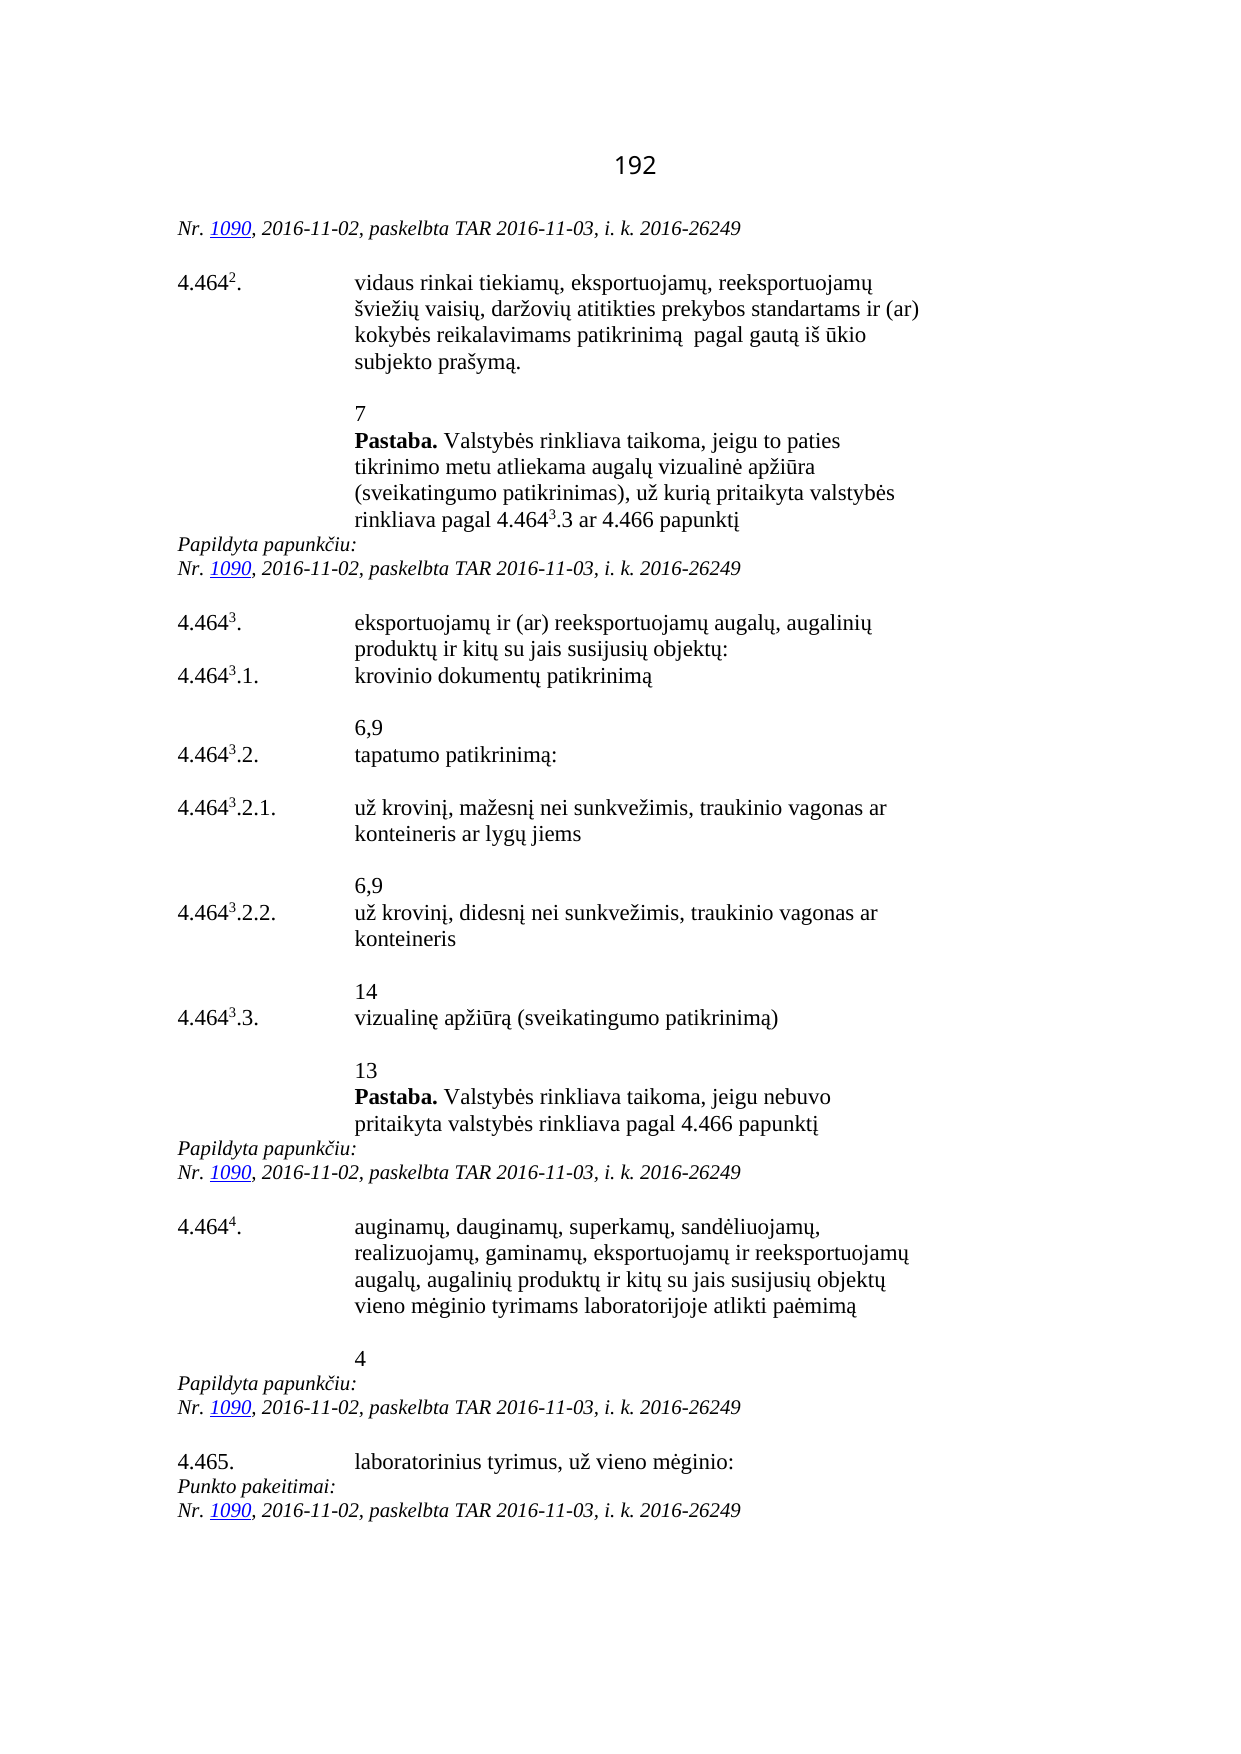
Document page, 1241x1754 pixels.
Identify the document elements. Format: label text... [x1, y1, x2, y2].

text 4.4643.2. tapatumo patikrinimą: [177, 741, 945, 793]
text Pastaba. Valstybės rinkliava taikoma, jeigu nebuvo [354, 1083, 945, 1110]
text Papildyta papunkčiu: [177, 532, 1093, 556]
text vieno mėginio tyrimams laboratorijoje atlikti paėmimą 4 [354, 1292, 945, 1371]
text produktų ir kitų su jais susijusių objektų: [354, 635, 945, 662]
text Nr. 1090, 2016-11-02, paskelbta TAR 2016-11-03, i. k. 2016-26249 [177, 1160, 1093, 1184]
text Nr. 1090, 2016-11-02, paskelbta TAR 2016-11-03, i. k. 2016-26249 [177, 556, 1093, 580]
text realizuojamų, gaminamų, eksportuojamų ir reeksportuojamų [354, 1239, 945, 1266]
text 4.4643. eksportuojamų ir (ar) reeksportuojamų augalų, augalinių [177, 609, 945, 635]
text (sveikatingumo patikrinimas), už kurią pritaikyta valstybės [354, 479, 945, 506]
text konteineris ar lygų jiems 6,9 [354, 820, 945, 899]
text 4.4643.1. krovinio dokumentų patikrinimą 6,9 [177, 662, 945, 741]
text Punkto pakeitimai: [177, 1474, 1093, 1498]
text šviežių vaisių, daržovių atitikties prekybos standartams ir (ar) [354, 295, 945, 321]
text pritaikyta valstybės rinkliava pagal 4.466 papunktį [354, 1110, 945, 1136]
text Papildyta papunkčiu: [177, 1136, 1093, 1160]
text 4.4644. auginamų, dauginamų, superkamų, sandėliuojamų, [177, 1213, 945, 1239]
text Nr. 1090, 2016-11-02, paskelbta TAR 2016-11-03, i. k. 2016-26249 [177, 1395, 1093, 1419]
text 4.4643.2.2. už krovinį, didesnį nei sunkvežimis, traukinio vagonas ar [177, 899, 945, 925]
text subjekto prašymą. 7 [354, 348, 945, 427]
text konteineris 14 [354, 925, 945, 1004]
text kokybės reikalavimams patikrinimą pagal gautą iš ūkio [354, 321, 945, 348]
text 4.465. laboratorinius tyrimus, už vieno mėginio: [177, 1448, 945, 1474]
text rinkliava pagal 4.4643.3 ar 4.466 papunktį [354, 506, 945, 532]
text tikrinimo metu atliekama augalų vizualinė apžiūra [354, 453, 945, 479]
text 4.4643.2.1. už krovinį, mažesnį nei sunkvežimis, traukinio vagonas ar [177, 793, 945, 820]
text Pastaba. Valstybės rinkliava taikoma, jeigu to paties [354, 427, 945, 453]
text 4.4642. vidaus rinkai tiekiamų, eksportuojamų, reeksportuojamų [177, 269, 945, 295]
text augalų, augalinių produktų ir kitų su jais susijusių objektų [354, 1266, 945, 1292]
text Nr. 1090, 2016-11-02, paskelbta TAR 2016-11-03, i. k. 2016-26249 [177, 1498, 1093, 1522]
text 4.4643.3. vizualinę apžiūrą (sveikatingumo patikrinimą) 13 [177, 1004, 945, 1083]
text Nr. 1090, 2016-11-02, paskelbta TAR 2016-11-03, i. k. 2016-26249 [177, 216, 1093, 240]
text Papildyta papunkčiu: [177, 1371, 1093, 1395]
